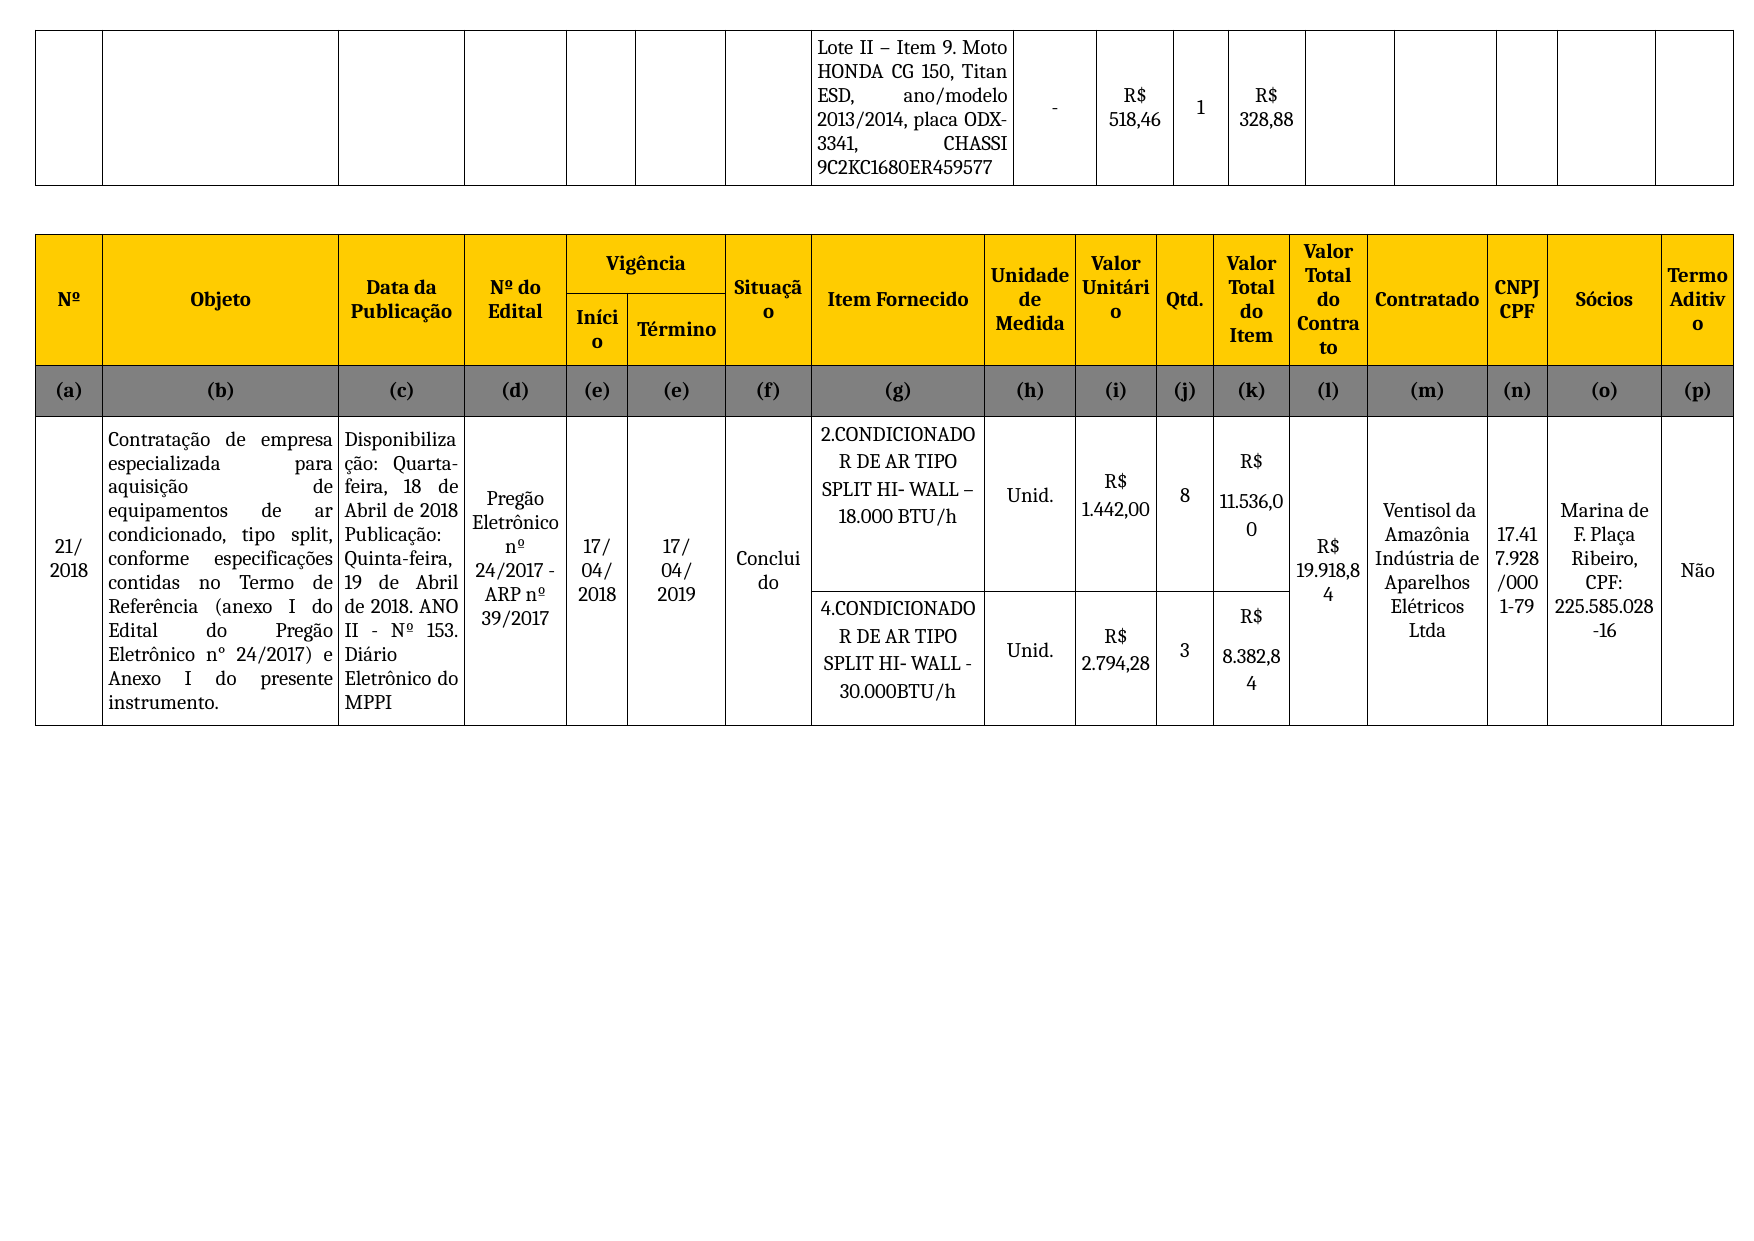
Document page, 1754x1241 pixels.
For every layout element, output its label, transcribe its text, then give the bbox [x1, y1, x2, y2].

table_header Data da Publicação [339, 235, 464, 365]
table_header Vigência [567, 235, 725, 293]
table_cell [1395, 31, 1496, 185]
table_header Item Fornecido [812, 235, 984, 365]
table_cell [103, 31, 338, 185]
table_header Objeto [103, 235, 338, 365]
table_cell [339, 31, 464, 185]
table_cell [636, 31, 725, 185]
table_cell Marina de F. Plaça Ribeiro, CPF: 225.585.028-16 [1548, 417, 1661, 725]
table_cell (m) [1368, 366, 1487, 416]
table_cell 17/ 04/ 2019 [628, 417, 725, 725]
table_cell (c) [339, 366, 464, 416]
table_cell Ventisol da Amazônia Indústria de Aparelhos Elétricos Ltda [1368, 417, 1487, 725]
table_cell Unid. [985, 592, 1075, 725]
table_cell Não [1662, 417, 1733, 725]
table_cell [1558, 31, 1655, 185]
table_cell [36, 31, 102, 185]
table_cell Pregão Eletrônico nº 24/2017 - ARP nº 39/2017 [465, 417, 566, 725]
table_cell (f) [726, 366, 811, 416]
table_cell [1497, 31, 1557, 185]
table_header Valor Total do Item [1214, 235, 1289, 365]
table_cell 3 [1157, 592, 1213, 725]
table_cell Início [567, 294, 627, 365]
table_header Nº [36, 235, 102, 365]
table_header Unidade de Medida [985, 235, 1075, 365]
table_cell (b) [103, 366, 338, 416]
table_cell (g) [812, 366, 984, 416]
table_cell Disponibilização: Quarta-feira, 18 de Abril de 2018 Publicação: Quinta-feira, 19 de Abril de 2018. ANO II - Nº 153. Diário Eletrônico do MPPI [339, 417, 464, 725]
table_header Nº do Edital [465, 235, 566, 365]
table_header CNPJ CPF [1488, 235, 1547, 365]
table_cell (k) [1214, 366, 1289, 416]
table_cell R$ 8.382,84 [1214, 592, 1289, 725]
table_cell Concluido [726, 417, 811, 725]
table_cell R$ 1.442,00 [1076, 417, 1156, 591]
table_cell R$ 518,46 [1097, 31, 1173, 185]
table_cell (h) [985, 366, 1075, 416]
table_cell - [1014, 31, 1096, 185]
table_cell Lote II – Item 9. Moto HONDA CG 150, Titan ESD, ano/modelo 2013/2014, placa ODX-3341, CHASSI 9C2KC1680ER459577 [812, 31, 1013, 185]
table_header Sócios [1548, 235, 1661, 365]
table_cell R$ 19.918,84 [1290, 417, 1367, 725]
table_header Valor Unitário [1076, 235, 1156, 365]
table_cell R$ 11.536,00 [1214, 417, 1289, 591]
table_cell R$ 328,88 [1229, 31, 1305, 185]
table_cell (a) [36, 366, 102, 416]
table_cell [465, 31, 566, 185]
table_header Qtd. [1157, 235, 1213, 365]
table_cell 17/ 04/ 2018 [567, 417, 627, 725]
table_cell 2.CONDICIONADOR DE AR TIPO SPLIT HI‐ WALL – 18.000 BTU/h [812, 417, 984, 591]
table_cell (i) [1076, 366, 1156, 416]
table_cell (d) [465, 366, 566, 416]
table_cell [1306, 31, 1394, 185]
table_cell (o) [1548, 366, 1661, 416]
table_cell (e) [628, 366, 725, 416]
table_cell [1656, 31, 1733, 185]
table_cell (n) [1488, 366, 1547, 416]
table_header Termo Aditivo [1662, 235, 1733, 365]
table_cell R$ 2.794,28 [1076, 592, 1156, 725]
table_header Contratado [1368, 235, 1487, 365]
table_cell (e) [567, 366, 627, 416]
table_cell [567, 31, 635, 185]
table_cell 8 [1157, 417, 1213, 591]
table_cell 4.CONDICIONADOR DE AR TIPO SPLIT HI‐ WALL - 30.000BTU/h [812, 592, 984, 725]
table_header Situação [726, 235, 811, 365]
table_cell Unid. [985, 417, 1075, 591]
table_cell Término [628, 294, 725, 365]
table_cell Contratação de empresa especializada para aquisição de equipamentos de ar condicionado, tipo split, conforme especificações contidas no Termo de Referência (anexo I do Edital do Pregão Eletrônico n° 24/2017) e Anexo I do presente instrumento. [103, 417, 338, 725]
table_cell [726, 31, 811, 185]
table_cell (j) [1157, 366, 1213, 416]
table_cell (p) [1662, 366, 1733, 416]
table_cell (l) [1290, 366, 1367, 416]
table_cell 1 [1174, 31, 1228, 185]
table_header Valor Total do Contrato [1290, 235, 1367, 365]
table_cell 17.417.928/0001-79 [1488, 417, 1547, 725]
table_cell 21/ 2018 [36, 417, 102, 725]
